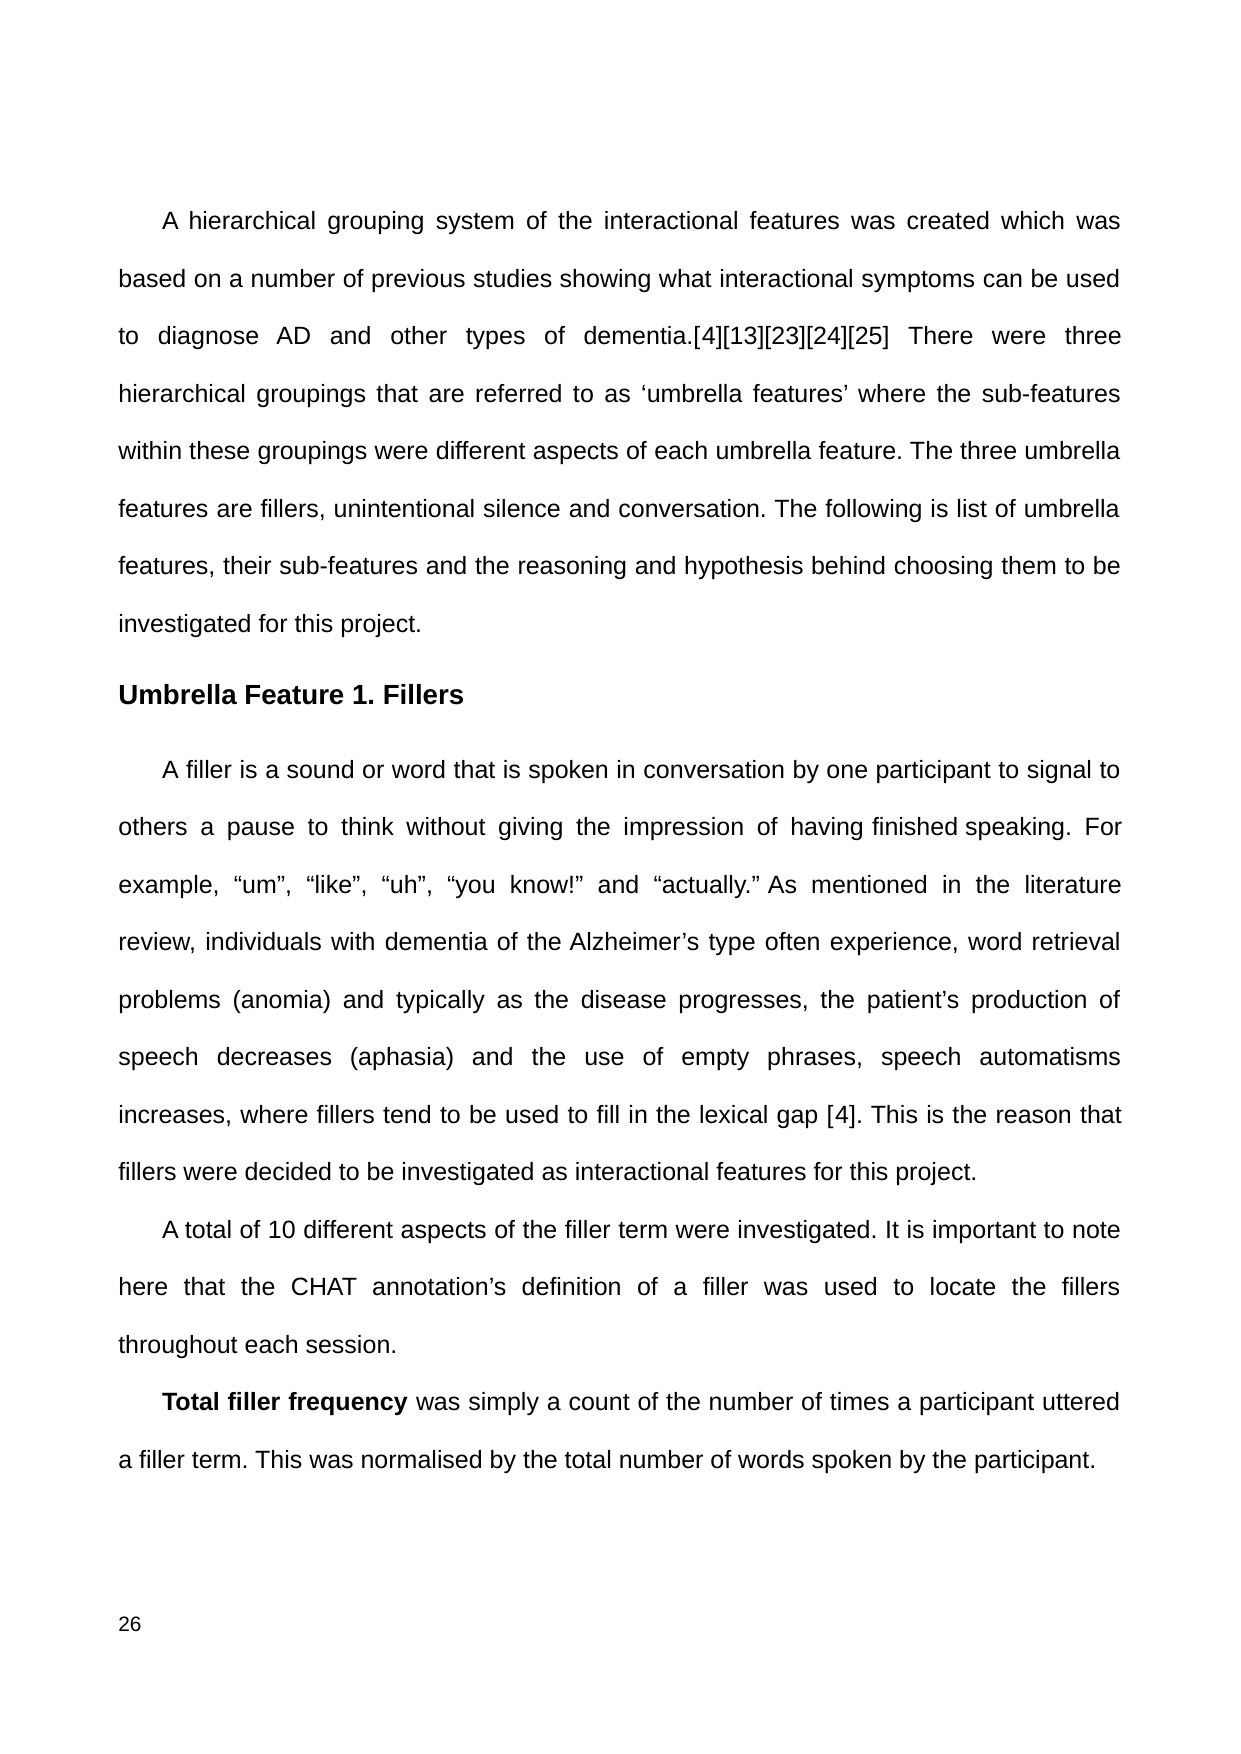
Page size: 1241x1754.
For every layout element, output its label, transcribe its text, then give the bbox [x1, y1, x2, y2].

text A filler is a sound or word that is spoken in conversation by one participant to signal to others a pause to think without giving the impression of having finished speaking. For example, “um”, “like”, “uh”, “you know!” and “actually.” As mentioned in the literature review, individuals with dementia of the Alzheimer’s type often experience, word retrieval problems (anomia) and typically as the disease progresses, the patient’s production of speech decreases (aphasia) and the use of empty phrases, speech automatisms increases, where fillers tend to be used to fill in the lexical gap [4]. This is the reason that fillers were decided to be investigated as interactional features for this project. [118, 755, 1122, 1186]
text A hierarchical grouping system of the interactional features was created which was based on a number of previous studies showing what interactional symptoms can be used to diagnose AD and other types of dementia.[4][13][23][24][25] There were three hierarchical groupings that are referred to as ‘umbrella features’ where the sub-features within these groupings were different aspects of each umbrella feature. The three umbrella features are fillers, unintentional silence and conversation. The following is list of umbrella features, their sub-features and the reasoning and hypothesis behind choosing them to be investigated for this project. [118, 206, 1122, 637]
text Total filler frequency was simply a count of the number of times a participant uttered a filler term. This was normalised by the total number of words spoken by the participant. [118, 1387, 1122, 1474]
text A total of 10 different aspects of the filler term were investigated. It is important to note here that the CHAT annotation’s definition of a filler was used to locate the fillers throughout each session. [118, 1215, 1122, 1359]
subtitle Umbrella Feature 1. Fillers [118, 679, 1122, 711]
